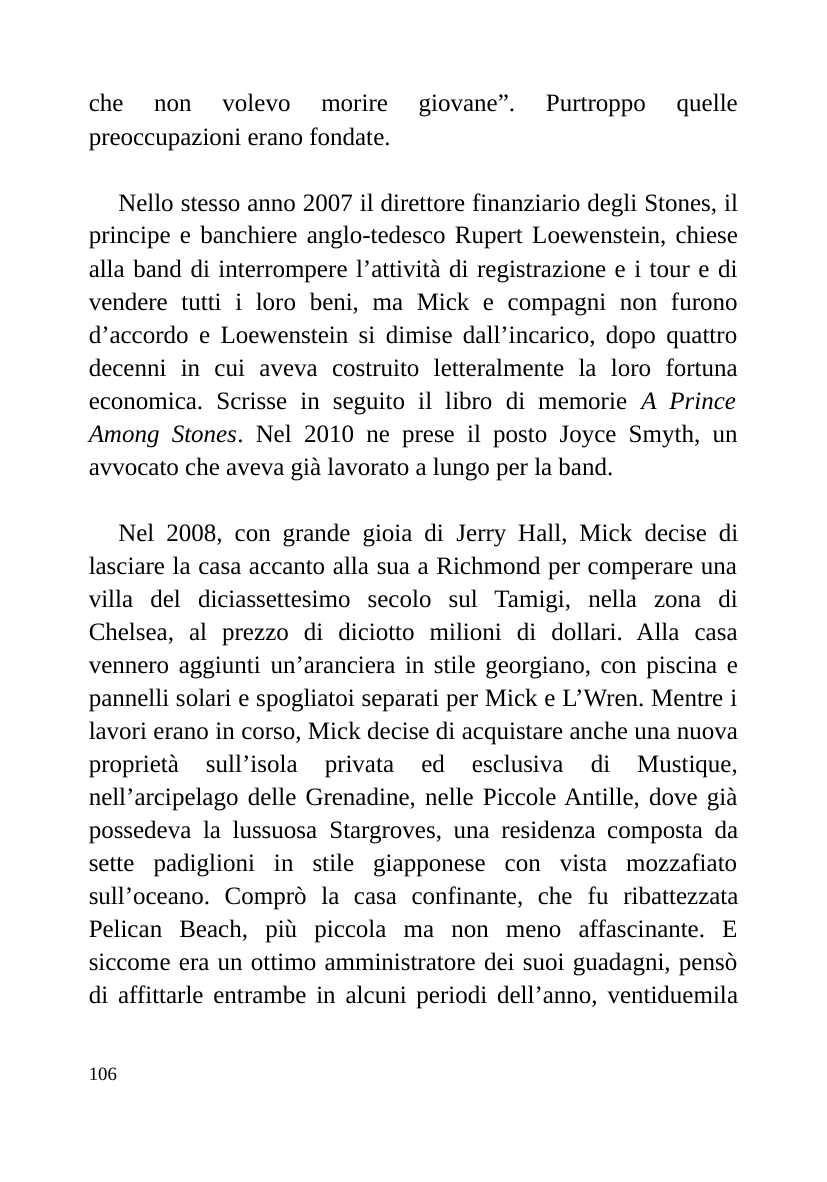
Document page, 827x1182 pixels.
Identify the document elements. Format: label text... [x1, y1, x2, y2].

text Nel 2008, con grande gioia di Jerry Hall, Mick decise di lasciare la casa accanto alla sua a Richmond per comperare una villa del diciassettesimo secolo sul Tamigi, nella zona di Chelsea, al prezzo di diciotto milioni di dollari. Alla casa vennero aggiunti un’aranciera in stile georgiano, con piscina e pannelli solari e spogliatoi separati per Mick e L’Wren. Mentre i lavori erano in corso, Mick decise di acquistare anche una nuova proprietà sull’isola privata ed esclusiva di Mustique, nell’arcipelago delle Grenadine, nelle Piccole Antille, dove già possedeva la lussuosa Stargroves, una residenza composta da sette padiglioni in stile giapponese con vista mozzafiato sull’oceano. Comprò la casa confinante, che fu ribattezzata Pelican Beach, più piccola ma non meno affascinante. E siccome era un ottimo amministratore dei suoi guadagni, pensò di affittarle entrambe in alcuni periodi dell’anno, ventiduemila [88, 518, 738, 1009]
text Nello stesso anno 2007 il direttore finanziario degli Stones, il principe e banchiere anglo-tedesco Rupert Loewenstein, chiese alla band di interrompere l’attività di registrazione e i tour e di vendere tutti i loro beni, ma Mick e compagni non furono d’accordo e Loewenstein si dimise dall’incarico, dopo quattro decenni in cui aveva costruito letteralmente la loro fortuna economica. Scrisse in seguito il libro di memorie A Prince Among Stones. Nel 2010 ne prese il posto Joyce Smyth, un avvocato che aveva già lavorato a lungo per la band. [88, 188, 738, 481]
text che non volevo morire giovane”. Purtroppo quelle preoccupazioni erano fondate. [88, 88, 738, 150]
